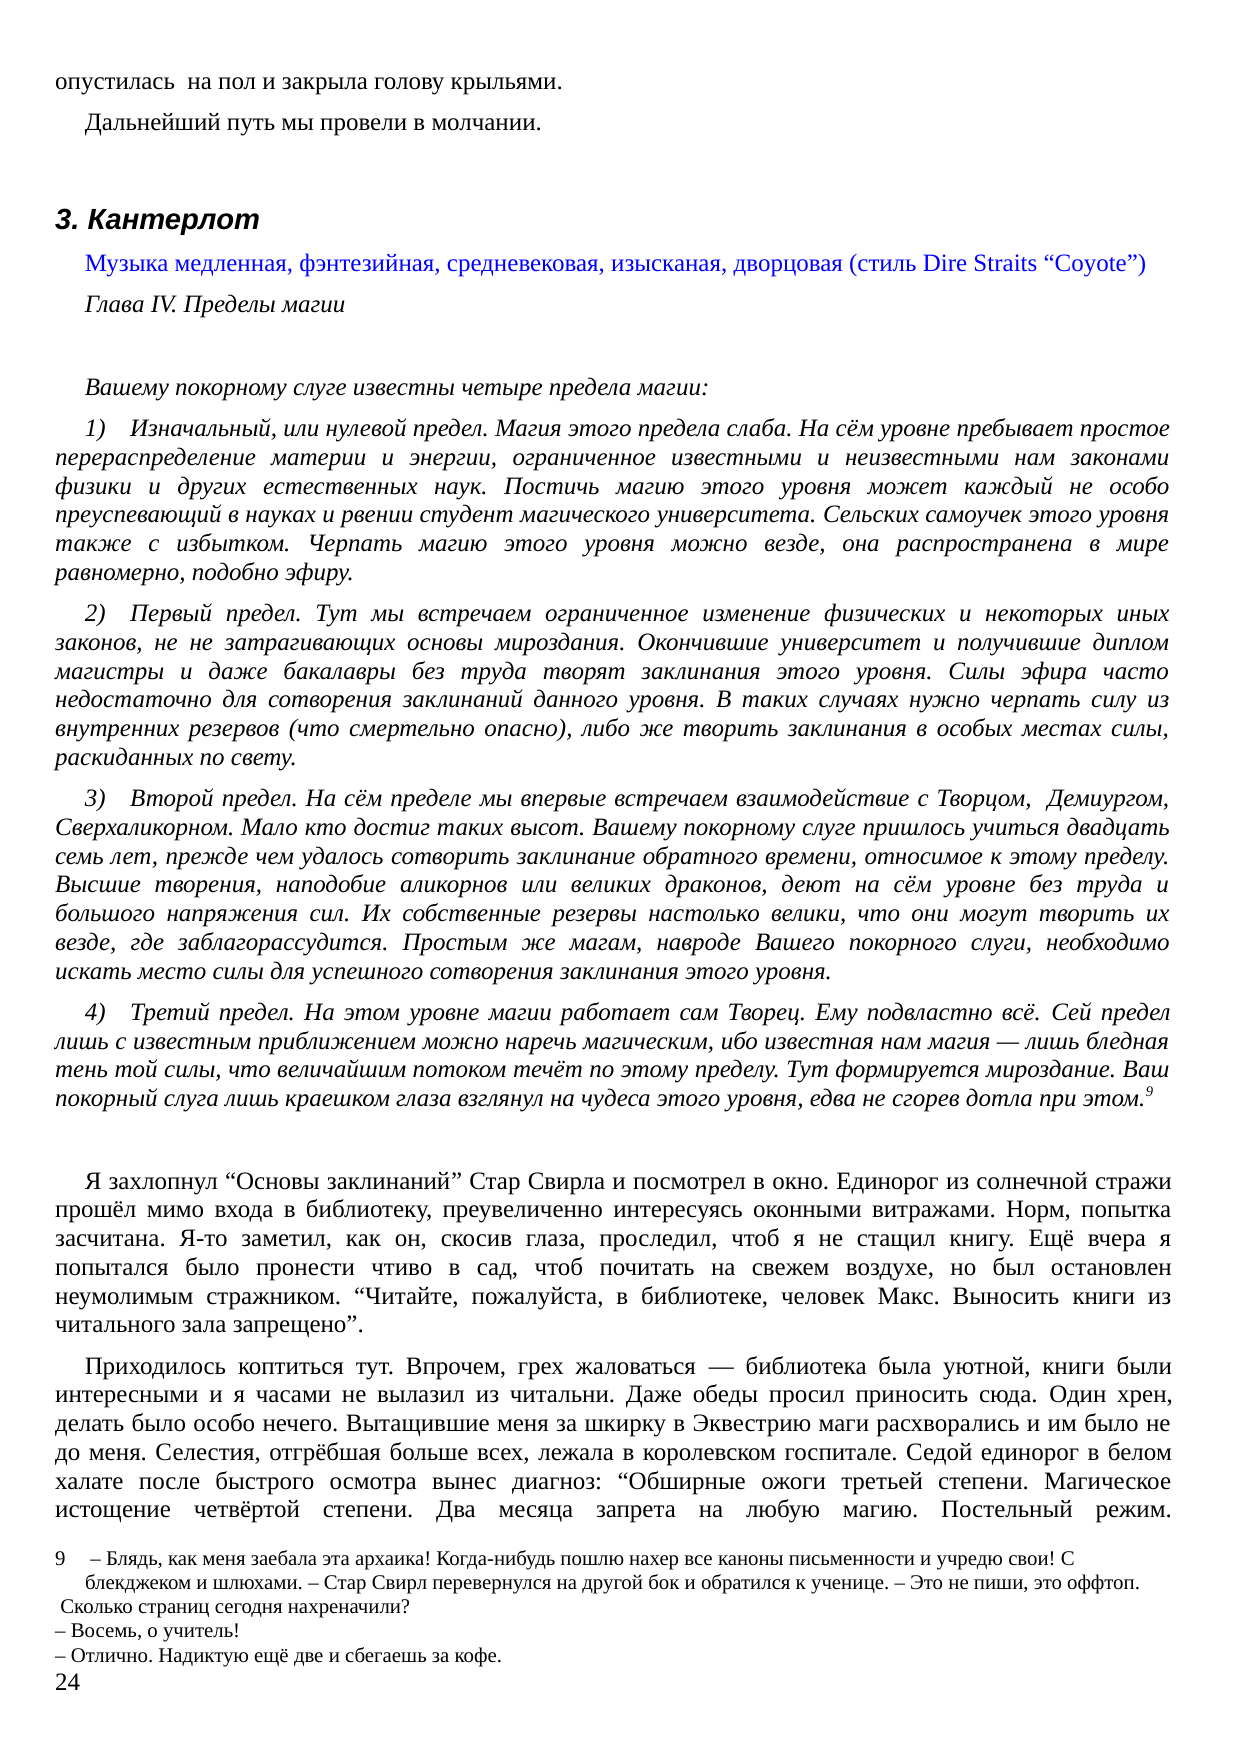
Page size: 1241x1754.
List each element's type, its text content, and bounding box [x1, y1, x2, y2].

text опустилась на пол и закрыла голову крыльями. [55, 66, 1173, 95]
text Я захлопнул “Основы заклинаний” Стар Свирла и посмотрел в окно. Единорог из солнечной стражи прошёл мимо входа в библиотеку, преувеличенно интересуясь оконными витражами. Норм, попытка засчитана. Я-то заметил, как он, скосив глаза, проследил, чтоб я не стащил книгу. Ещё вчера я попытался было пронести чтиво в сад, чтоб почитать на свежем воздухе, но был остановлен неумолимым стражником. “Читайте, пожалуйста, в библиотеке, человек Макс. Выносить книги из читального зала запрещено”. [55, 1166, 1173, 1338]
list Третий предел. На этом уровне магии работает сам Творец. Ему подвластно всё. Сей предел лишь с известным приближением можно наречь магическим, ибо известная нам магия — лишь бледная тень той силы, что величайшим потоком течёт по этому пределу. Тут формируется мироздание. Ваш покорный слуга лишь краешком глаза взглянул на чудеса этого уровня, едва не сгорев дотла при этом. [55, 997, 1173, 1112]
list – Блядь, как меня заебала эта архаика! Когда-нибудь пошлю нахер все каноны письменности и учредю свои! С блекджеком и шлюхами. – Стар Свирл перевернулся на другой бок и обратился к ученице. – Это не пиши, это оффтоп. [55, 1546, 1173, 1594]
text Музыка медленная, фэнтезийная, средневековая, изысканая, дворцовая (стиль Dire Straits “Coyote”) [55, 248, 1173, 277]
list Второй предел. На сём пределе мы впервые встречаем взаимодействие с Творцом, Демиургом, Сверхаликорном. Мало кто достиг таких высот. Вашему покорному слуге пришлось учиться двадцать семь лет, прежде чем удалось сотворить заклинание обратного времени, относимое к этому пределу. Высшие творения, наподобие аликорнов или великих драконов, деют на сём уровне без труда и большого напряжения сил. Их собственные резервы настолько велики, что они могут творить их везде, где заблагорассудится. Простым же магам, навроде Вашего покорного слуги, необходимо искать место силы для успешного сотворения заклинания этого уровня. [55, 783, 1173, 984]
text Глава IV. Пределы магии [55, 289, 1173, 318]
list – Отлично. Надиктую ещё две и сбегаешь за кофе. [55, 1642, 1173, 1667]
text Вашему покорному слуге известны четыре предела магии: [55, 372, 1173, 401]
list Сколько страниц сегодня нахреначили? [55, 1594, 1173, 1618]
list Изначальный, или нулевой предел. Магия этого предела слаба. На сём уровне пребывает простое перераспределение материи и энергии, ограниченное известными и неизвестными нам законами физики и других естественных наук. Постичь магию этого уровня может каждый не особо преуспевающий в науках и рвении студент магического университета. Сельских самоучек этого уровня также с избытком. Черпать магию этого уровня можно везде, она распространена в мире равномерно, подобно эфиру. [55, 413, 1173, 586]
text Дальнейший путь мы провели в молчании. [55, 107, 1173, 136]
subtitle 3. Кантерлот [55, 202, 1173, 236]
text Приходилось коптиться тут. Впрочем, грех жаловаться — библиотека была уютной, книги были интересными и я часами не вылазил из читальни. Даже обеды просил приносить сюда. Один хрен, делать было особо нечего. Вытащившие меня за шкирку в Эквестрию маги расхворались и им было не до меня. Селестия, отгрёбшая больше всех, лежала в королевском госпитале. Седой единорог в белом халате после быстрого осмотра вынес диагноз: “Обширные ожоги третьей степени. Магическое истощение четвёртой степени. Два месяца запрета на любую магию. Постельный режим. [55, 1351, 1173, 1523]
list Первый предел. Тут мы встречаем ограниченное изменение физических и некоторых иных законов, не не затрагивающих основы мироздания. Окончившие университет и получившие диплом магистры и даже бакалавры без труда творят заклинания этого уровня. Силы эфира часто недостаточно для сотворения заклинаний данного уровня. В таких случаях нужно черпать силу из внутренних резервов (что смертельно опасно), либо же творить заклинания в особых местах силы, раскиданных по свету. [55, 598, 1173, 771]
list – Восемь, о учитель! [55, 1618, 1173, 1642]
